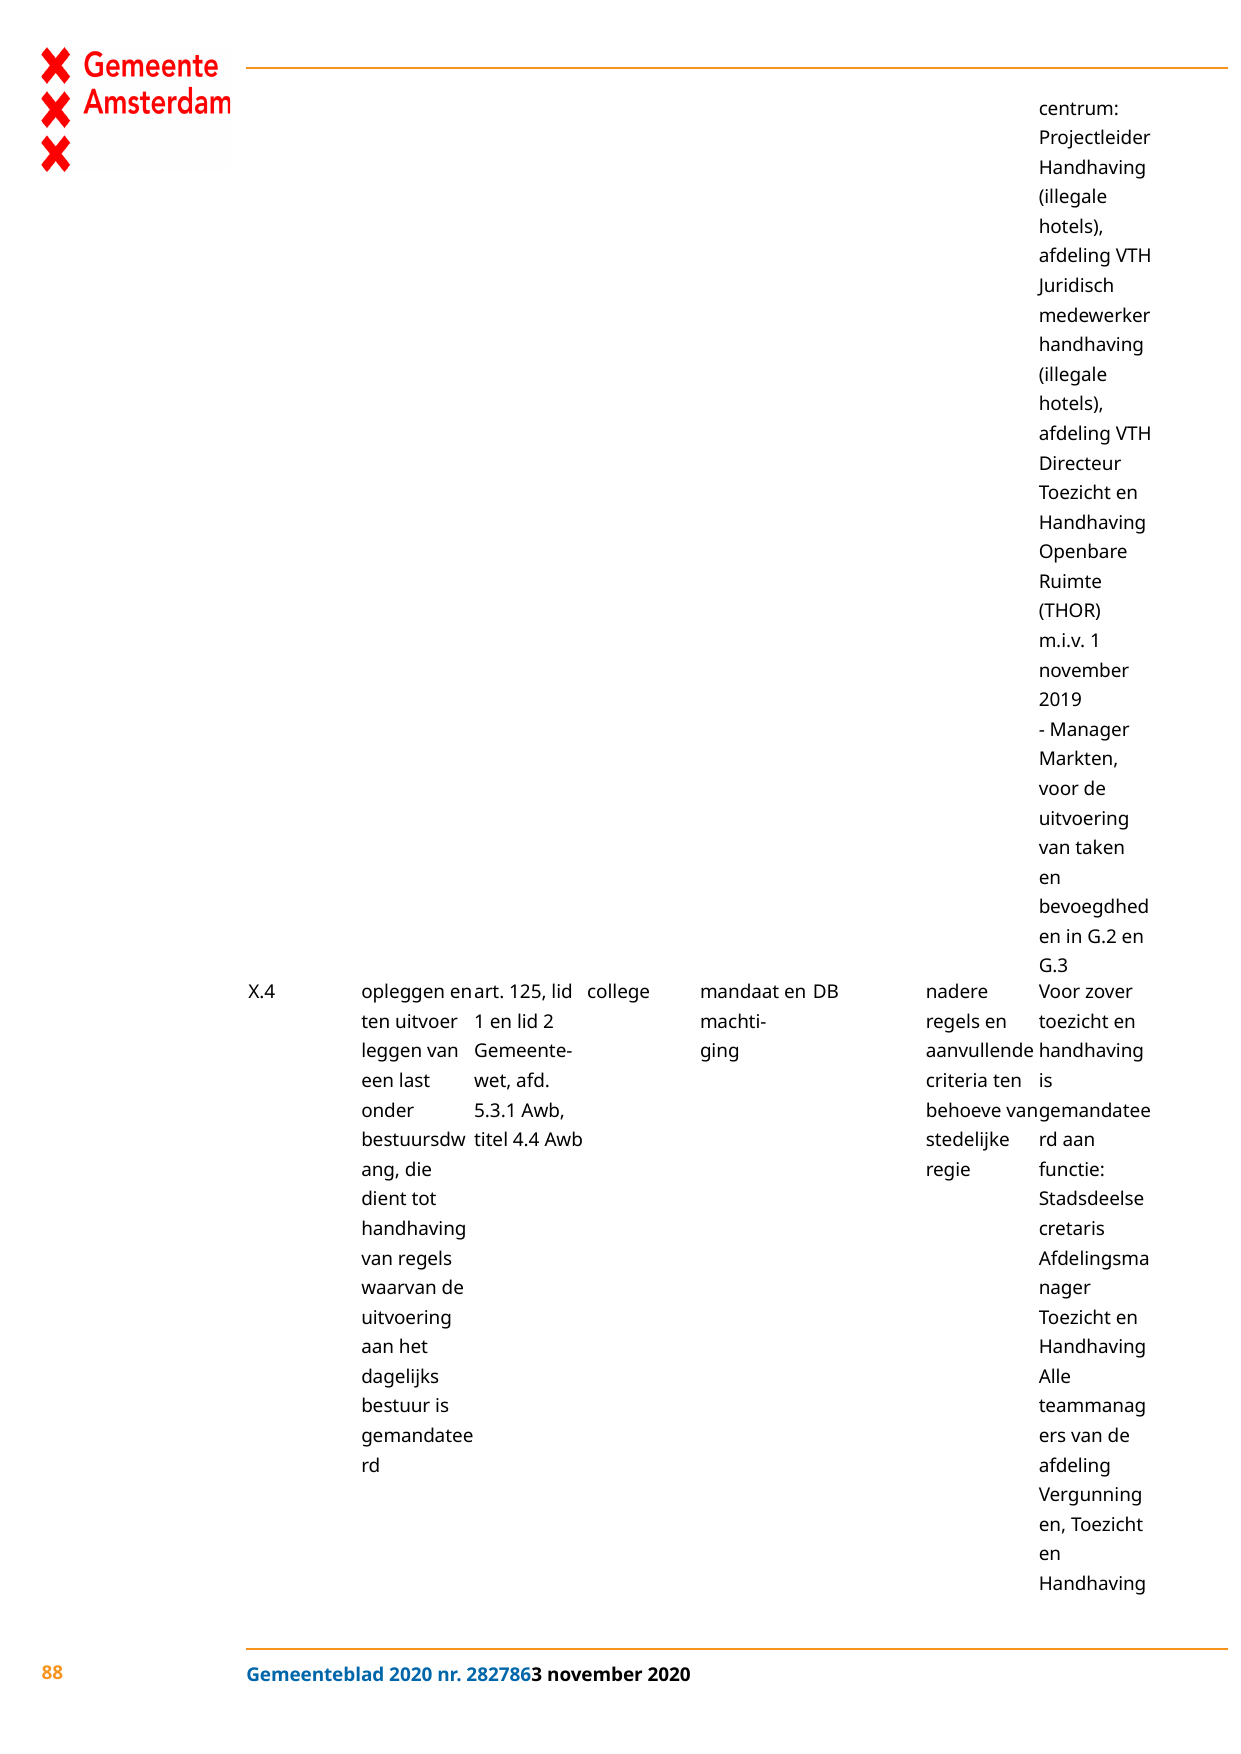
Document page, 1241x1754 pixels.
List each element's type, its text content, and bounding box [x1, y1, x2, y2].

table_cell DB [813, 979, 926, 1596]
table_cell [361, 95, 474, 978]
table_cell [926, 95, 1038, 978]
table_cell [813, 95, 926, 978]
table_cell [587, 95, 700, 978]
table_cell Voor zover toezicht en handhaving is gemandateerd aan functie: Stadsdeelsecretaris Afdelingsmanager Toezicht en Handhaving Alle teammanagers van de afdeling Vergunningen, Toezicht en Handhaving [1039, 979, 1152, 1596]
table_cell [248, 95, 361, 978]
table_cell opleggen en ten uitvoer leggen van een last onder bestuursdwang, die dient tot handhaving van regels waarvan de uitvoering aan het dagelijks bestuur is gemandateerd [361, 979, 474, 1596]
table_cell nadere regels en aanvullende criteria ten behoeve van stedelijke regie [926, 979, 1038, 1596]
table_cell centrum: Projectleider Handhaving (illegale hotels), afdeling VTH Juridisch medewerker handhaving (illegale hotels), afdeling VTH Directeur Toezicht en Handhaving Openbare Ruimte (THOR) m.i.v. 1 november 2019 - Manager Markten, voor de uitvoering van taken en bevoegdheden in G.2 en G.3 [1039, 95, 1152, 978]
table_cell X.4 [248, 979, 361, 1596]
picture [41, 47, 231, 172]
table_cell [474, 95, 587, 978]
table_cell [700, 95, 813, 978]
table_cell college [587, 979, 700, 1596]
table_cell art. 125, lid 1 en lid 2 Gemeente-wet, afd. 5.3.1 Awb, titel 4.4 Awb [474, 979, 587, 1596]
table_cell mandaat en machti- ging [700, 979, 813, 1596]
